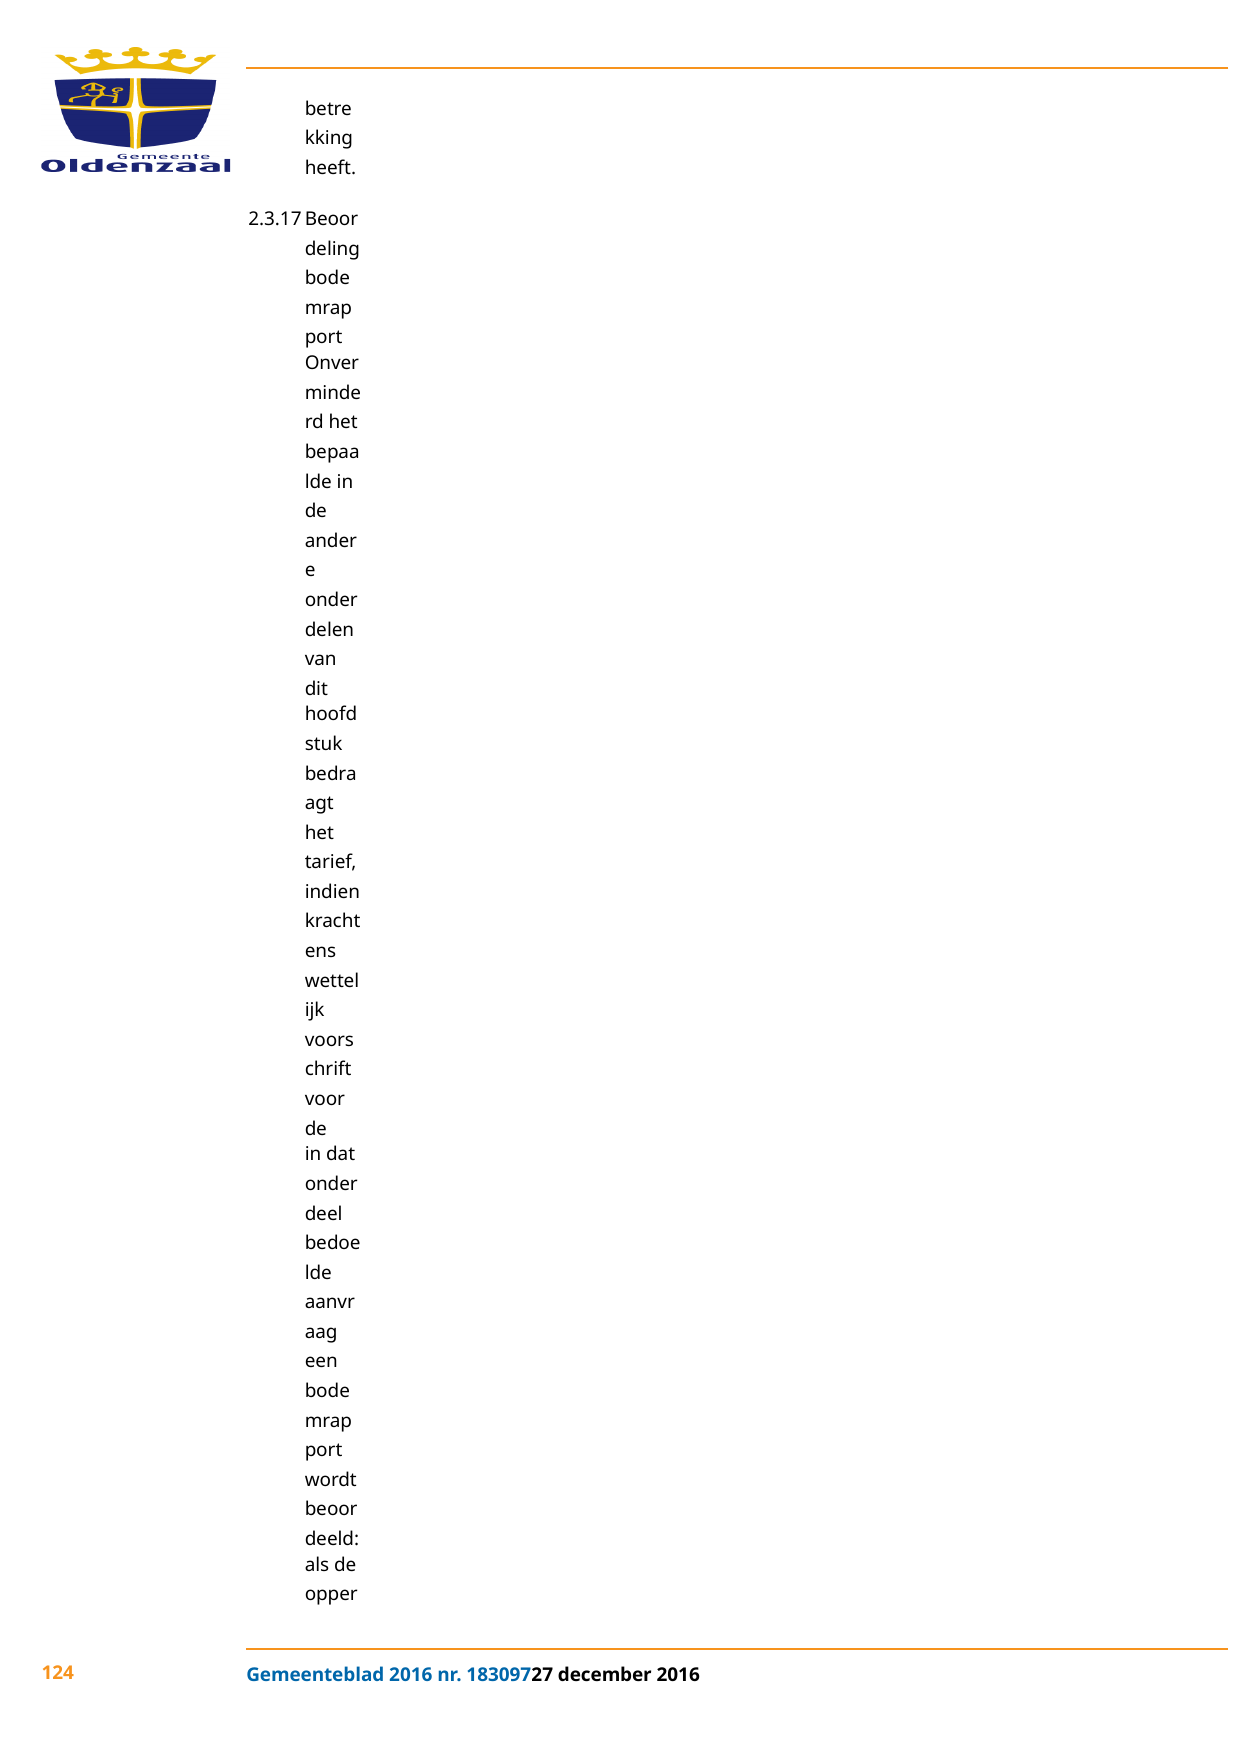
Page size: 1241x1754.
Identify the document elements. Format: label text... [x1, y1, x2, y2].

table_cell [305, 180, 361, 205]
table_cell [361, 701, 417, 1141]
table_cell [361, 1551, 417, 1606]
table_cell 2.3.17 [248, 205, 304, 349]
table_cell [248, 350, 304, 701]
table_cell [418, 205, 474, 349]
table_cell [418, 1551, 474, 1606]
table_cell in dat onderdeel bedoelde aanvraag een bodemrapport wordt beoordeeld: [305, 1141, 361, 1551]
table_cell [361, 95, 417, 180]
table_cell [248, 180, 304, 205]
table_cell [361, 180, 417, 205]
table_cell [248, 701, 304, 1141]
table_cell [248, 1551, 304, 1606]
table_cell [418, 95, 474, 180]
table_cell betrekking heeft. [305, 95, 361, 180]
table_cell [418, 1141, 474, 1551]
table_cell Onverminderd het bepaalde in de andere onderdelen van dit [305, 350, 361, 701]
table_cell [361, 350, 417, 701]
table_cell [418, 180, 474, 205]
table_cell [361, 205, 417, 349]
picture [41, 47, 231, 172]
table_cell [418, 701, 474, 1141]
table_cell [248, 95, 304, 180]
table_cell [248, 1141, 304, 1551]
table_cell [418, 350, 474, 701]
table_cell Beoordeling bodemrapport [305, 205, 361, 349]
table_cell [361, 1141, 417, 1551]
table_cell als de opper [305, 1551, 361, 1606]
table_cell hoofdstuk bedraagt het tarief, indien krachtens wettelijk voorschrift voor de [305, 701, 361, 1141]
